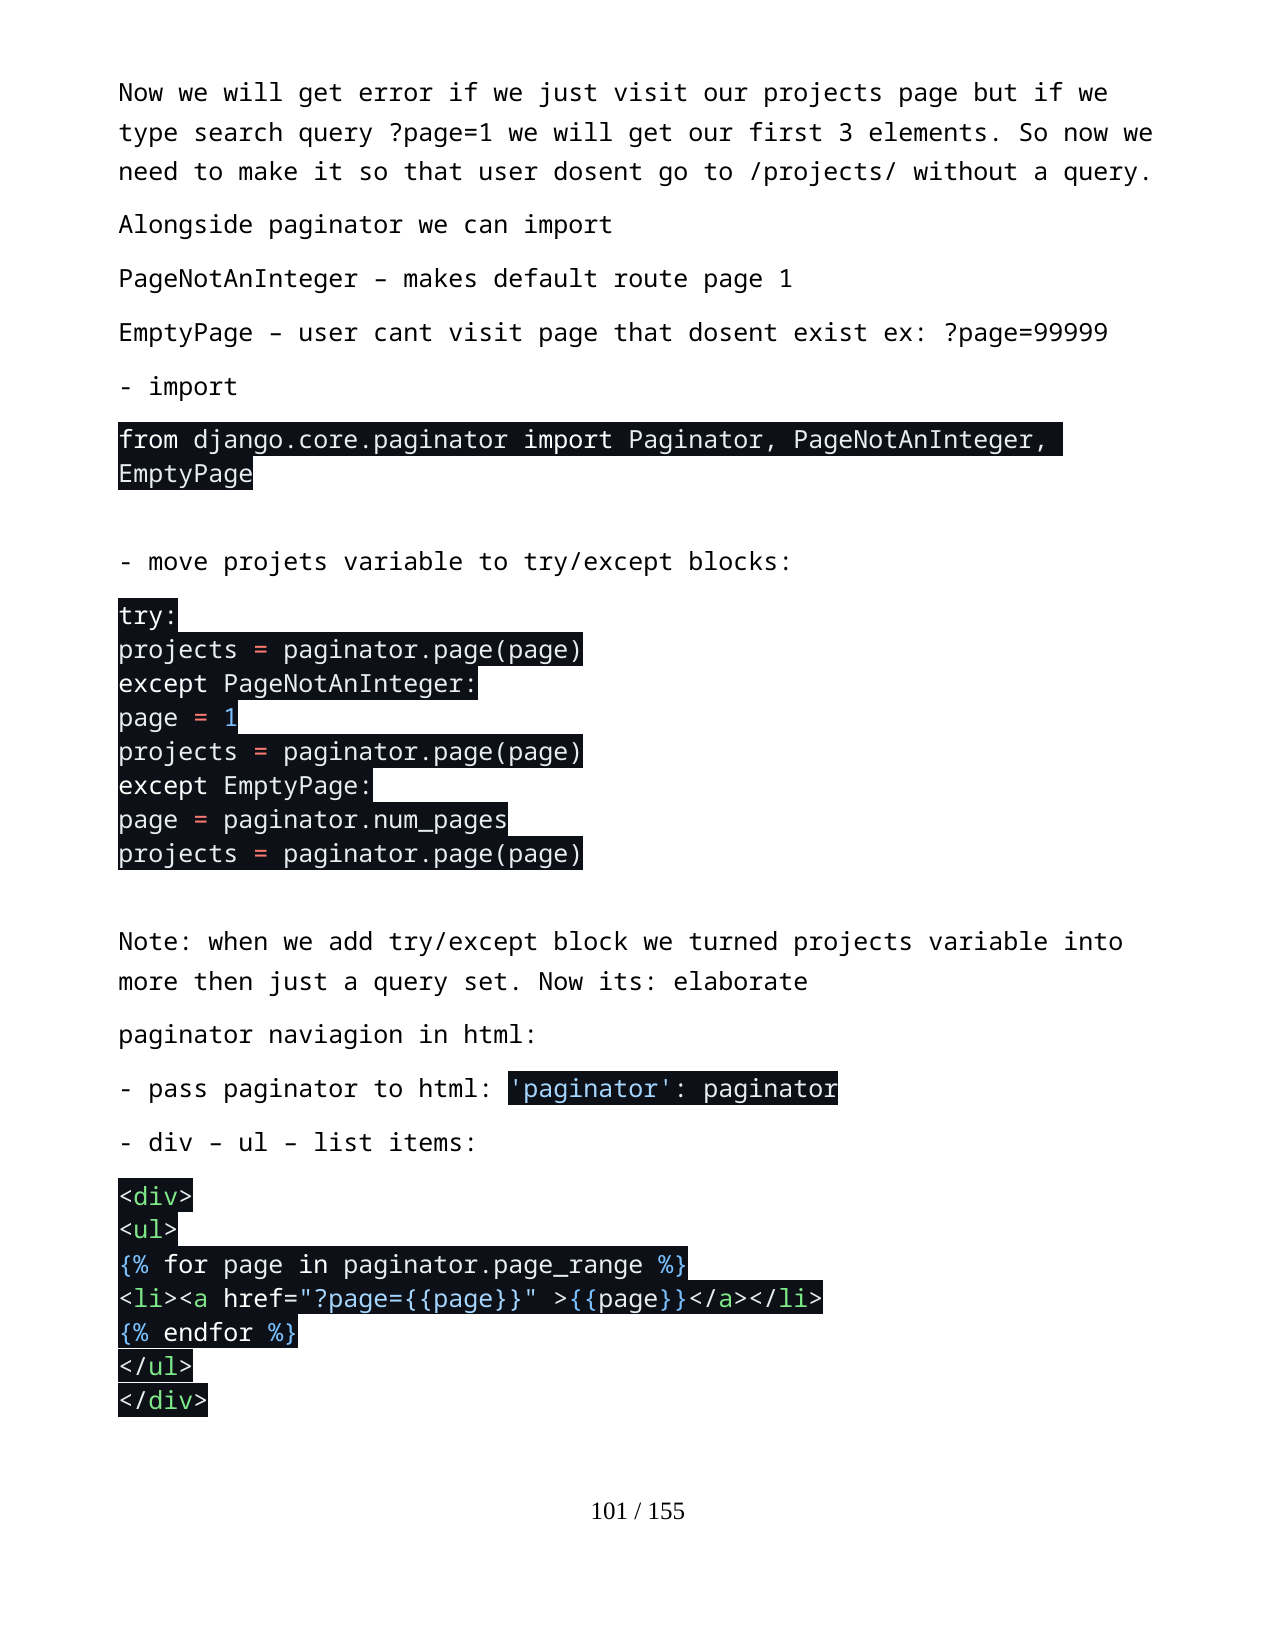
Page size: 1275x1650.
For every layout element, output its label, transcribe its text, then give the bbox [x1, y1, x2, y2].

text {% for page in paginator.page_range %} [118, 1246, 1157, 1280]
text - div – ul – list items: [118, 1124, 1157, 1158]
text - move projets variable to try/except blocks: [118, 544, 1157, 578]
text Note: when we add try/except block we turned projects variable into more then just a query set. Now its: elaborate [118, 924, 1157, 997]
text except PageNotAnInteger: [118, 666, 1157, 700]
text projects = paginator.page(page) [118, 734, 1157, 768]
text - pass paginator to html: 'paginator': paginator [118, 1071, 1157, 1105]
text Alongside paginator we can import [118, 207, 1157, 241]
text </div> [118, 1382, 1157, 1417]
text <li><a href="?page={{page}}" >{{page}}</a></li> [118, 1280, 1157, 1314]
text <div> [118, 1178, 1157, 1212]
text paginator naviagion in html: [118, 1017, 1157, 1051]
text - import [118, 368, 1157, 402]
text Now we will get error if we just visit our projects page but if we type search query ?page=1 we will get our first 3 elements. So now we need to make it so that user dosent go to /projects/ without a query. [118, 75, 1157, 187]
text PageNotAnInteger – makes default route page 1 [118, 261, 1157, 295]
text projects = paginator.page(page) [118, 632, 1157, 666]
text projects = paginator.page(page) [118, 836, 1157, 870]
text page = 1 [118, 700, 1157, 734]
text except EmptyPage: [118, 768, 1157, 802]
text {% endfor %} [118, 1314, 1157, 1348]
text <ul> [118, 1212, 1157, 1246]
text from django.core.paginator import Paginator, PageNotAnInteger, EmptyPage [118, 422, 1157, 490]
text page = paginator.num_pages [118, 802, 1157, 836]
text </ul> [118, 1348, 1157, 1382]
text EmptyPage – user cant visit page that dosent exist ex: ?page=99999 [118, 314, 1157, 349]
text try: [118, 598, 1157, 632]
